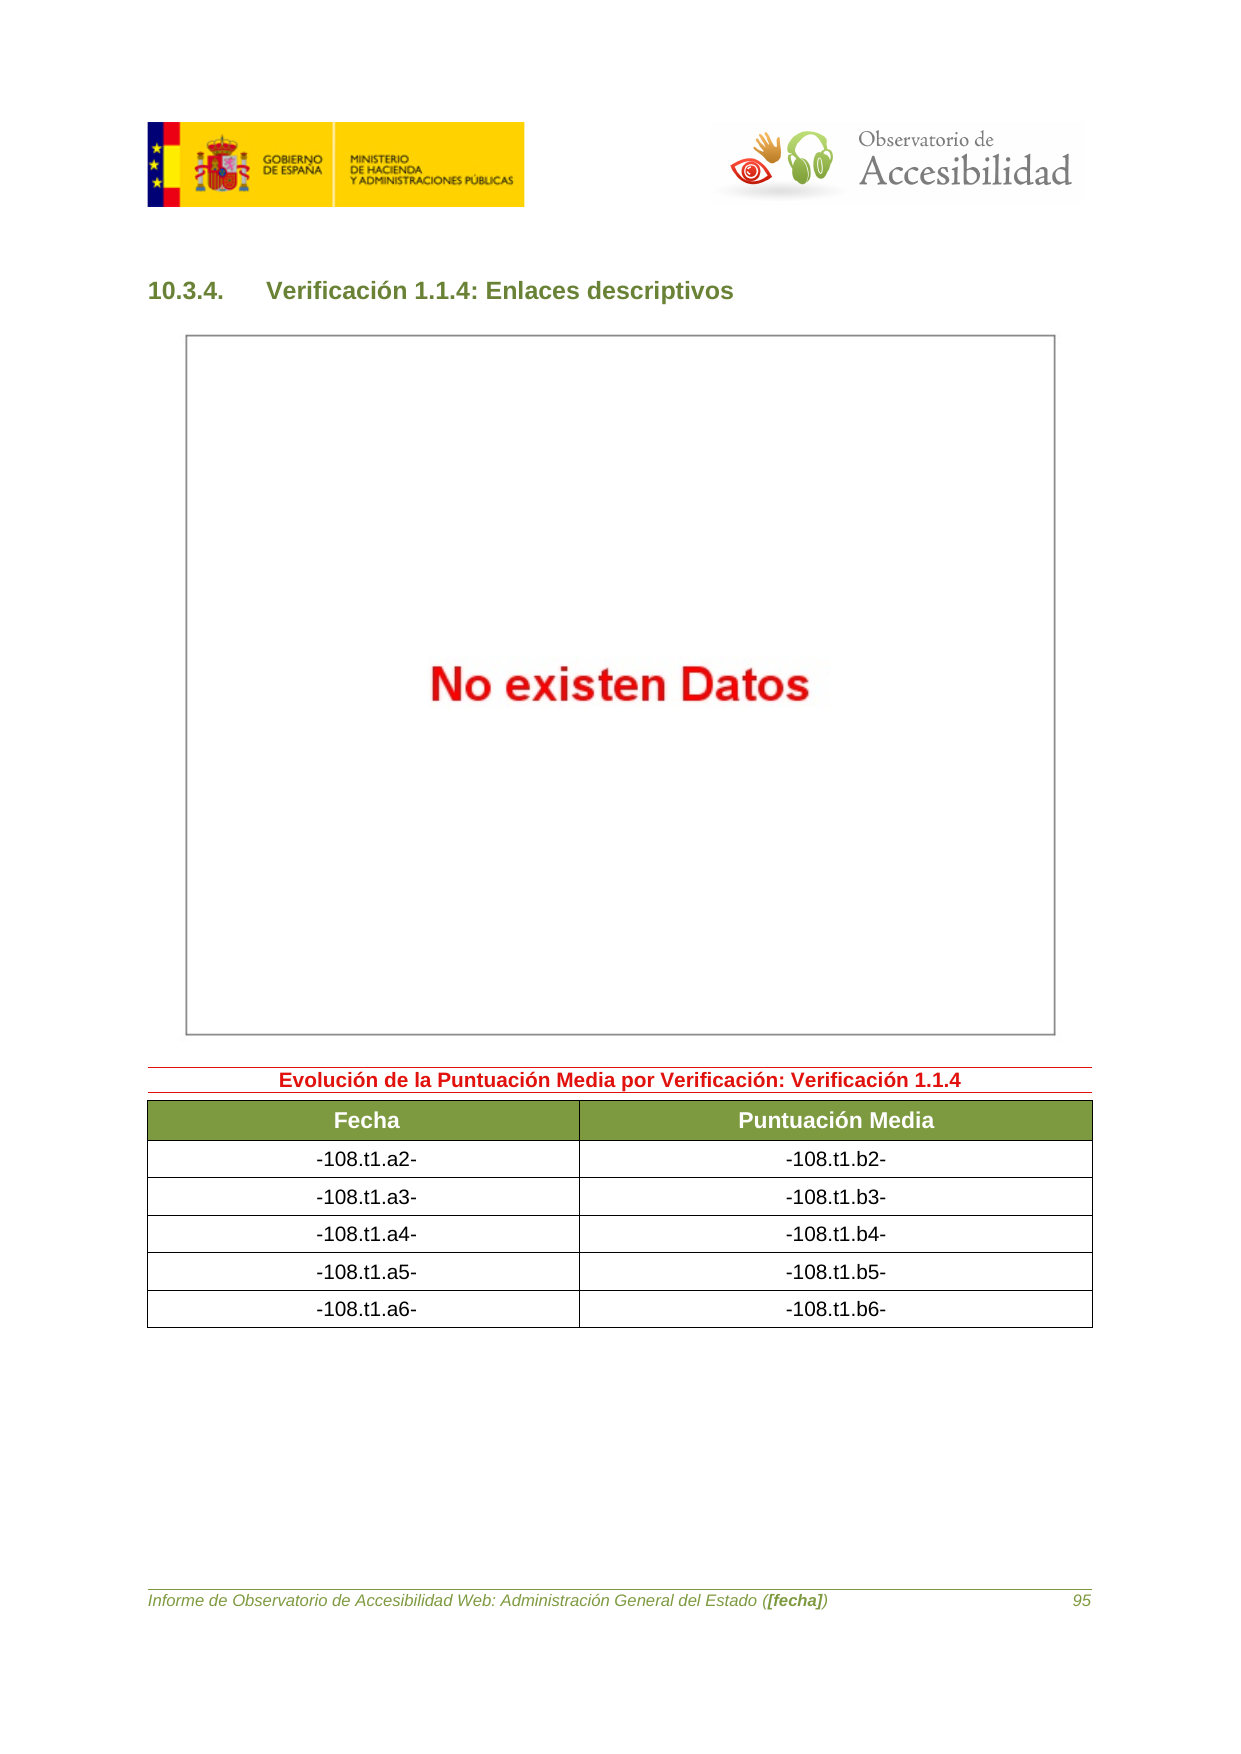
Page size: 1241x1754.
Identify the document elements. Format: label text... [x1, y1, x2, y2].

table_cell -108.t1.a2- [148, 1141, 579, 1177]
table_cell -108.t1.a4- [148, 1216, 579, 1252]
table_header Puntuación Media [580, 1101, 1092, 1140]
table_cell -108.t1.a5- [148, 1253, 579, 1290]
picture [147, 122, 525, 207]
picture [178, 332, 1062, 1042]
table_cell -108.t1.b5- [580, 1253, 1092, 1290]
table_cell -108.t1.b2- [580, 1141, 1092, 1177]
table_header Fecha [148, 1101, 579, 1140]
picture [710, 122, 1086, 205]
table_cell -108.t1.b6- [580, 1291, 1092, 1327]
table_cell -108.t1.a6- [148, 1291, 579, 1327]
table_cell -108.t1.b4- [580, 1216, 1092, 1252]
list Verificación 1.1.4: Enlaces descriptivos [148, 276, 1092, 304]
text Evolución de la Puntuación Media por Verificación: Verificación 1.1.4 [148, 1068, 1092, 1092]
table_cell -108.t1.a3- [148, 1178, 579, 1215]
table_cell -108.t1.b3- [580, 1178, 1092, 1215]
